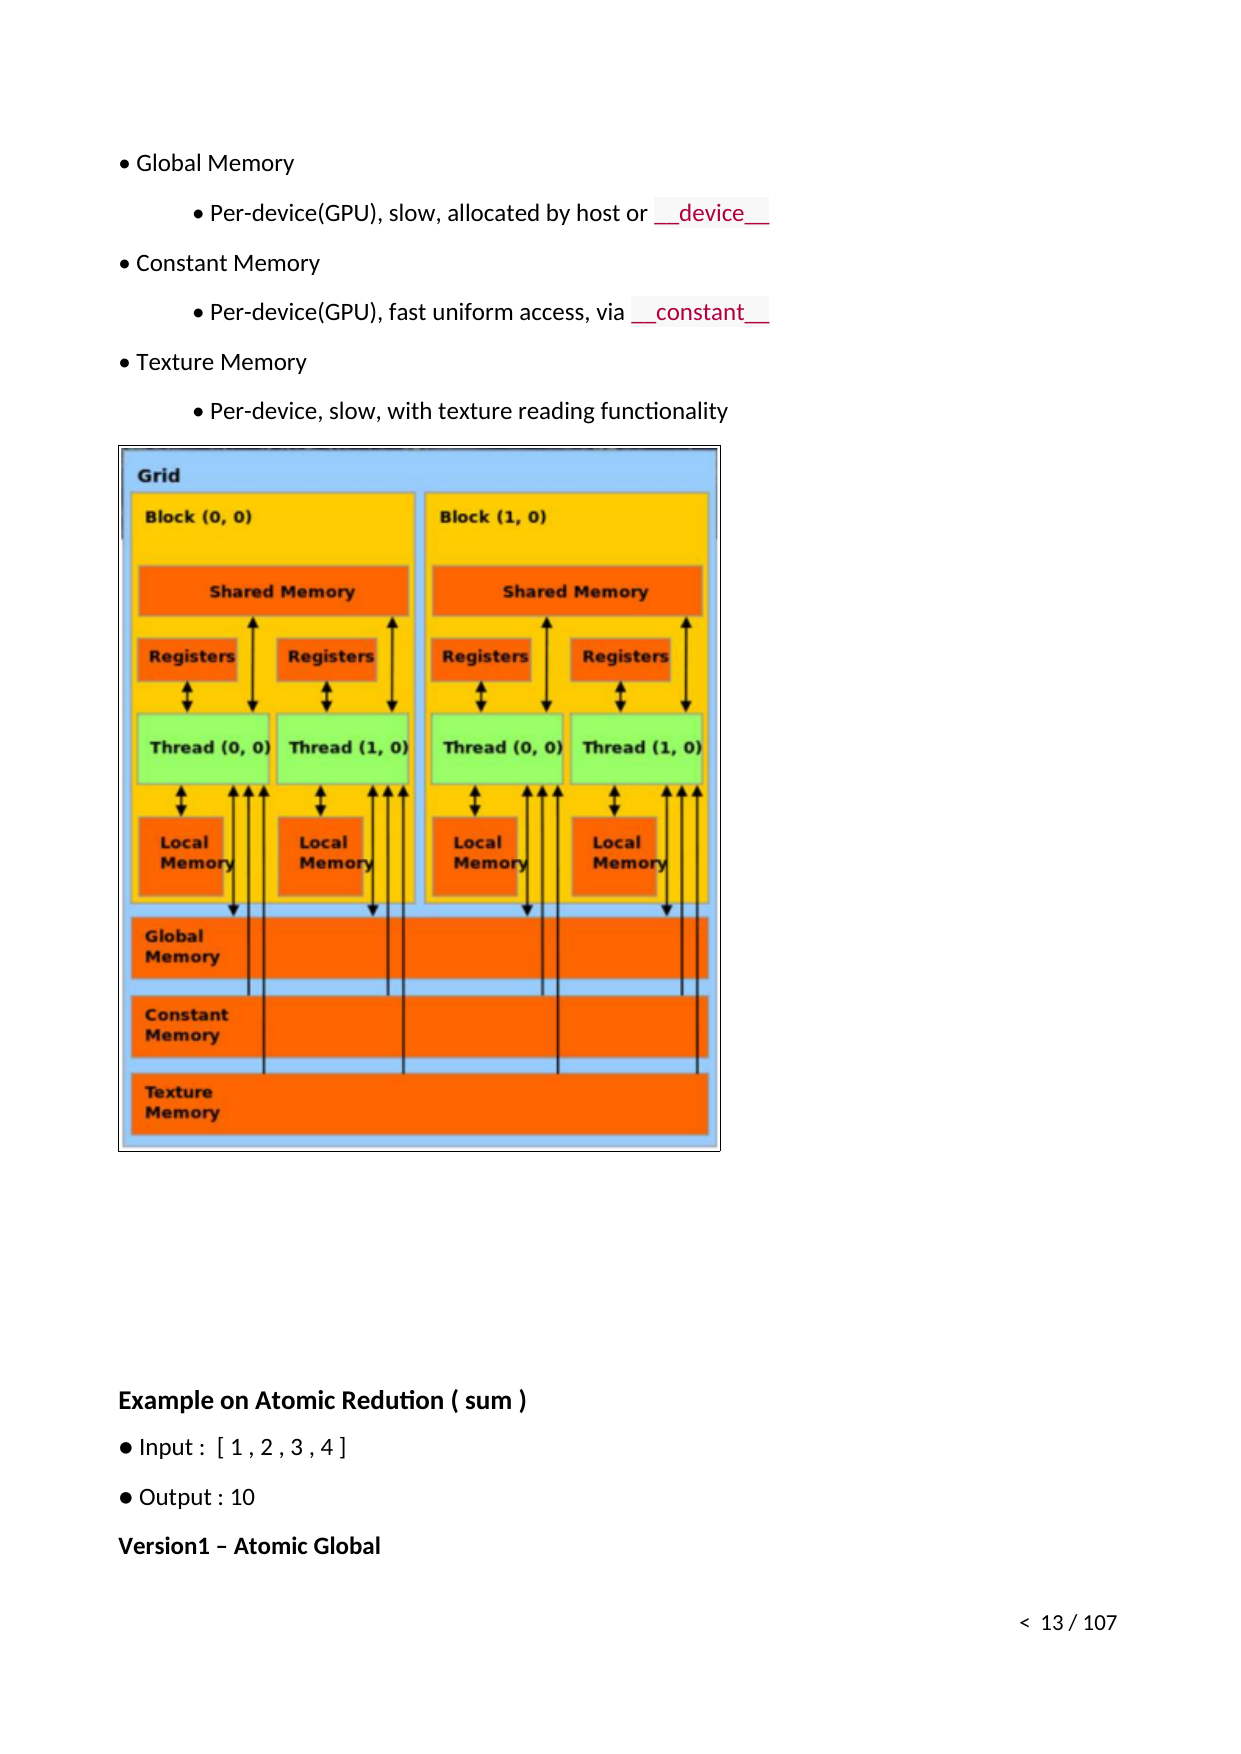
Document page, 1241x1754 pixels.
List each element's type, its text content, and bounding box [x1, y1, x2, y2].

text • Per-device(GPU), slow, allocated by host or __device__ [118, 197, 1122, 228]
text • Per-device(GPU), fast uniform access, via __constant__ [118, 296, 1122, 327]
text • Global Memory [118, 148, 1122, 178]
text • Constant Memory [118, 247, 1122, 277]
text ● Output : 10 [118, 1481, 1122, 1511]
text • Per-device, slow, with texture reading functionality [118, 396, 1122, 426]
text • Texture Memory [118, 346, 1122, 376]
subtitle Example on Atomic Redution ( sum ) [118, 1383, 1122, 1416]
picture [121, 448, 718, 1149]
text ● Input : [ 1 , 2 , 3 , 4 ] [118, 1431, 1122, 1462]
text Version1 – Atomic Global [118, 1530, 1122, 1561]
